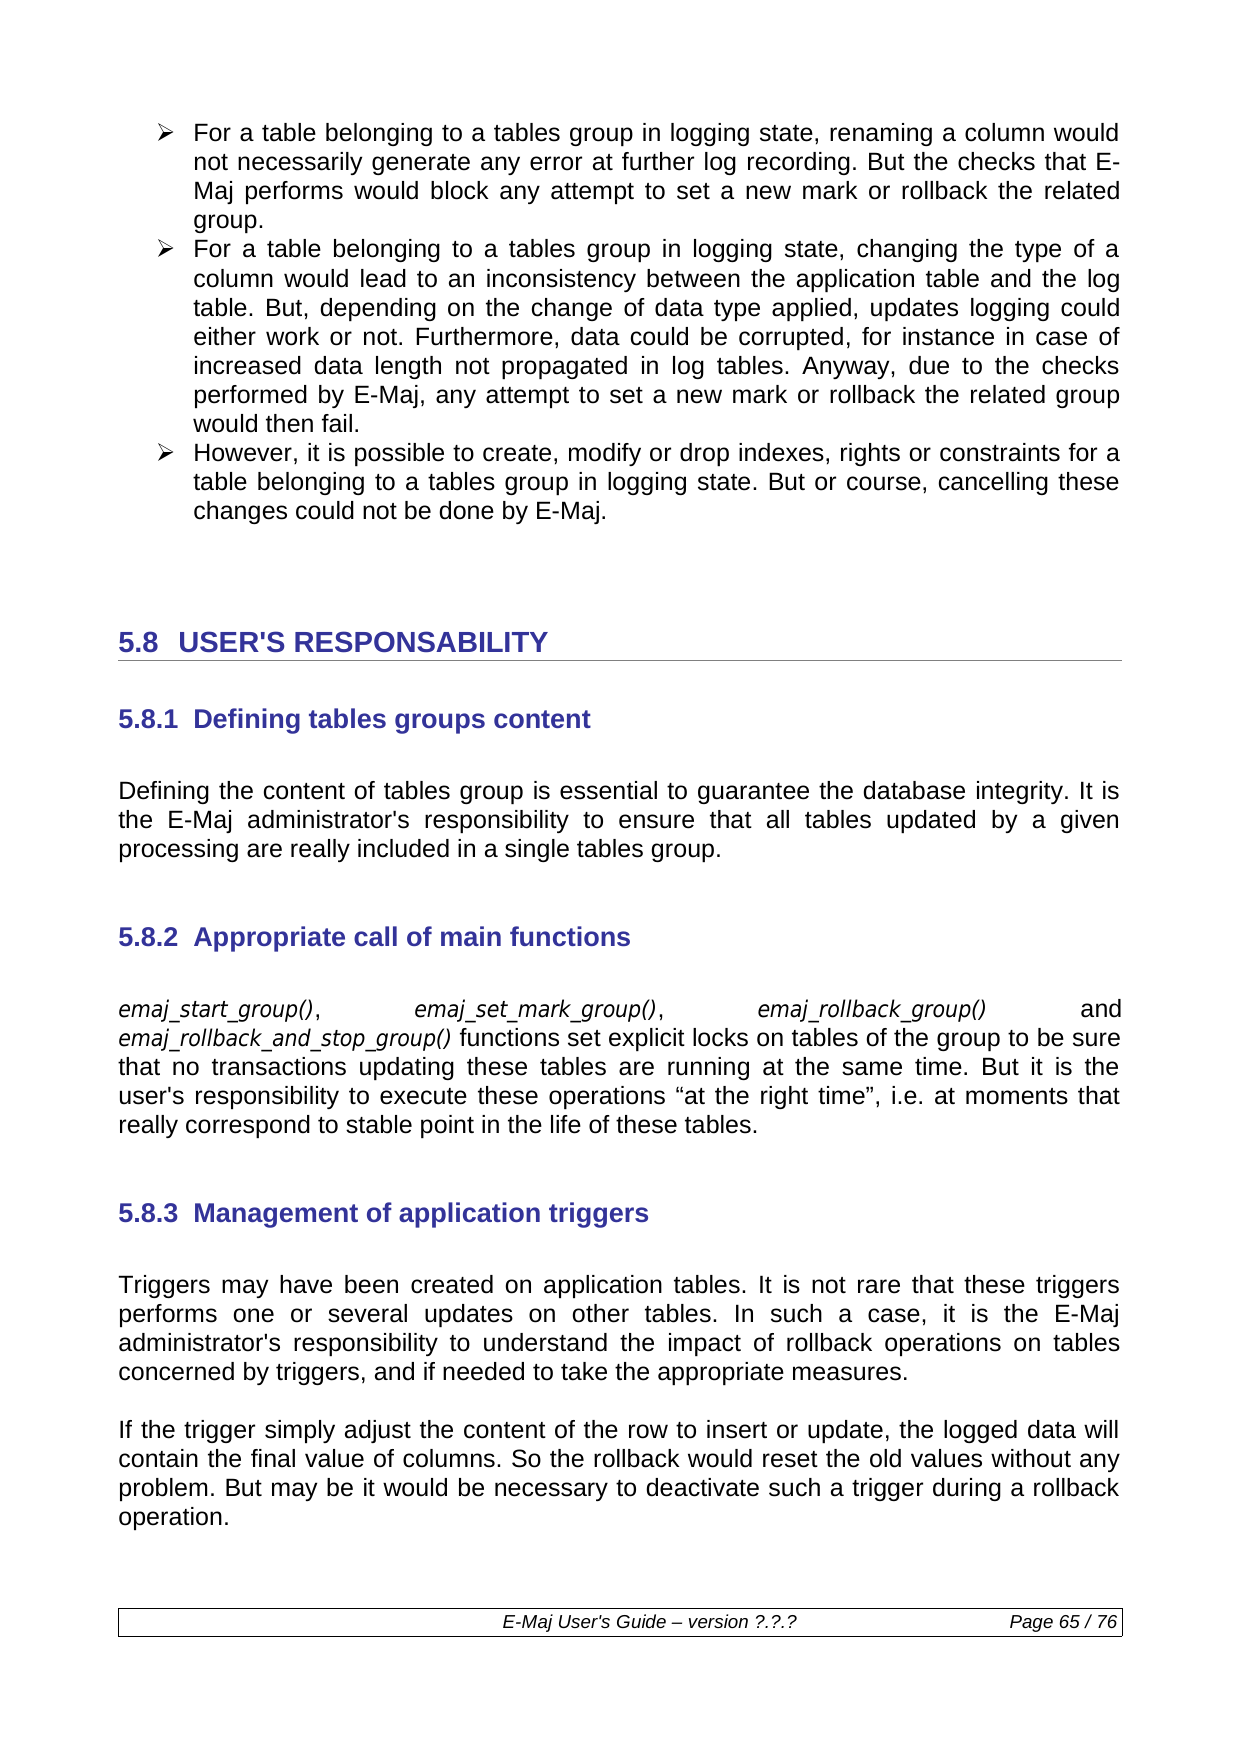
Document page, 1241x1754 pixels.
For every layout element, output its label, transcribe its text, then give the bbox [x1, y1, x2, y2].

subtitle User's responsability [118, 625, 1122, 660]
text If the trigger simply adjust the content of the row to insert or update, the logged data will contain the final value of columns. So the rollback would reset the old values without any problem. But may be it would be necessary to deactivate such a trigger during a rollback operation. [118, 1415, 1122, 1531]
list For a table belonging to a tables group in logging state, changing the type of a column would lead to an inconsistency between the application table and the log table. But, depending on the change of data type applied, updates logging could either work or not. Furthermore, data could be corrupted, for instance in case of increased data length not propagated in log tables. Anyway, due to the checks performed by E-Maj, any attempt to set a new mark or rollback the related group would then fail. [156, 234, 1122, 438]
subtitle Defining tables groups content [118, 703, 1122, 734]
subtitle Appropriate call of main functions [118, 921, 1122, 952]
text Triggers may have been created on application tables. It is not rare that these triggers performs one or several updates on other tables. In such a case, it is the E-Maj administrator's responsibility to understand the impact of rollback operations on tables concerned by triggers, and if needed to take the appropriate measures. [118, 1269, 1122, 1386]
list However, it is possible to create, modify or drop indexes, rights or constraints for a table belonging to a tables group in logging state. But or course, cancelling these changes could not be done by E-Maj. [156, 438, 1122, 525]
text Defining the content of tables group is essential to guarantee the database integrity. It is the E-Maj administrator's responsibility to ensure that all tables updated by a given processing are really included in a single tables group. [118, 776, 1122, 863]
subtitle Management of application triggers [118, 1197, 1122, 1228]
text emaj_start_group(), emaj_set_mark_group(), emaj_rollback_group() and emaj_rollback_and_stop_group() functions set explicit locks on tables of the group to be sure that no transactions updating these tables are running at the same time. But it is the user's responsibility to execute these operations “at the right time”, i.e. at moments that really correspond to stable point in the life of these tables. [118, 993, 1122, 1139]
list For a table belonging to a tables group in logging state, renaming a column would not necessarily generate any error at further log recording. But the checks that E-Maj performs would block any attempt to set a new mark or rollback the related group. [156, 118, 1122, 234]
